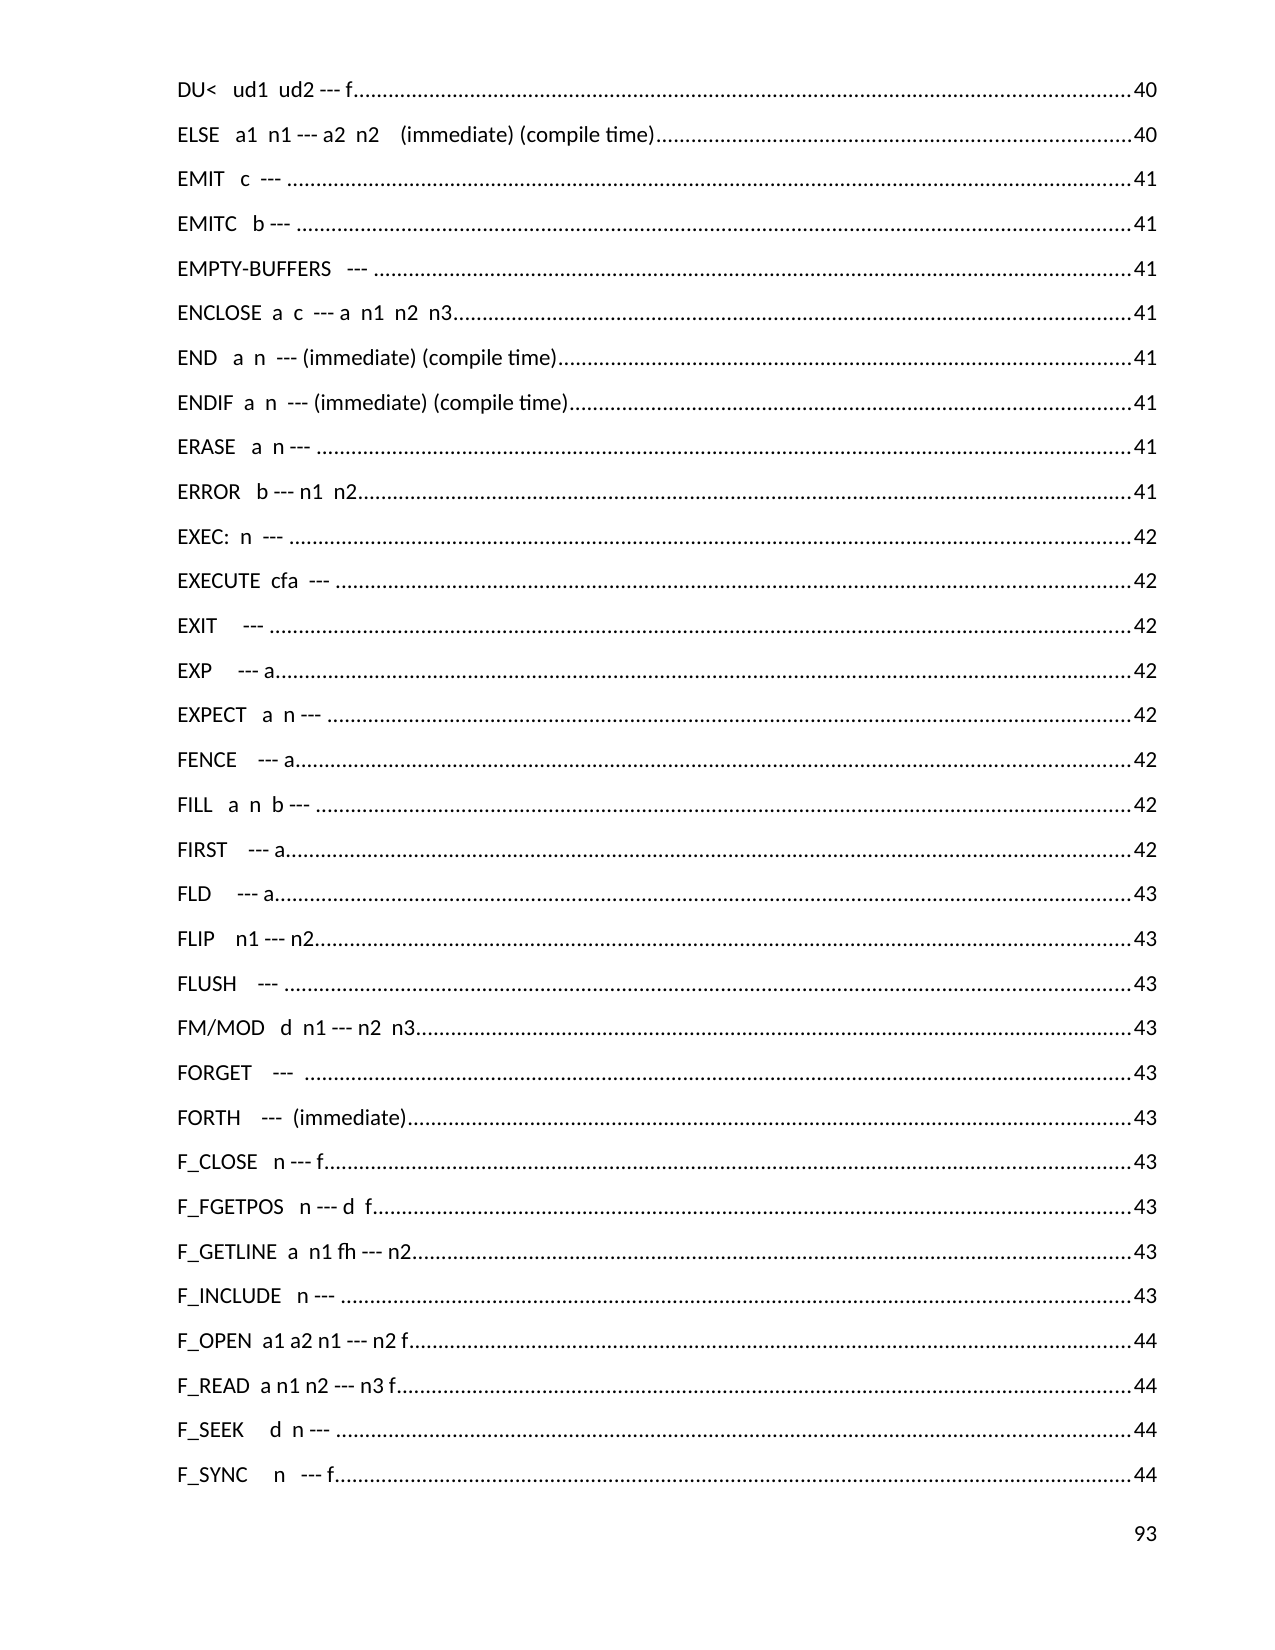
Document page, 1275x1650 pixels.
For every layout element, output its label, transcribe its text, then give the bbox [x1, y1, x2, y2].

text FENCE --- a 42 [177, 745, 1157, 773]
text DU< ud1 ud2 --- f 40 [177, 75, 1157, 103]
text EXPECT a n --- 42 [177, 701, 1157, 729]
text FLIP n1 --- n2 43 [177, 924, 1157, 952]
text EXIT --- 42 [177, 611, 1157, 639]
text ENCLOSE a c --- a n1 n2 n3 41 [177, 298, 1157, 326]
text F_INCLUDE n --- 43 [177, 1282, 1157, 1309]
text FILL a n b --- 42 [177, 790, 1157, 818]
text F_SEEK d n --- 44 [177, 1416, 1157, 1444]
text ELSE a1 n1 --- a2 n2 (immediate) (compile time) 40 [177, 120, 1157, 148]
text FIRST --- a 42 [177, 835, 1157, 863]
text FORTH --- (immediate) 43 [177, 1103, 1157, 1131]
text EXECUTE cfa --- 42 [177, 567, 1157, 594]
text F_GETLINE a n1 fh --- n2 43 [177, 1237, 1157, 1265]
text ENDIF a n --- (immediate) (compile time) 41 [177, 388, 1157, 416]
text END a n --- (immediate) (compile time) 41 [177, 343, 1157, 371]
text FM/MOD d n1 --- n2 n3 43 [177, 1013, 1157, 1041]
text EXEC: n --- 42 [177, 522, 1157, 550]
text F_FGETPOS n --- d f 43 [177, 1192, 1157, 1220]
text F_OPEN a1 a2 n1 --- n2 f 44 [177, 1326, 1157, 1354]
text FLD --- a 43 [177, 879, 1157, 907]
text F_CLOSE n --- f 43 [177, 1147, 1157, 1176]
text F_READ a n1 n2 --- n3 f 44 [177, 1371, 1157, 1399]
text FLUSH --- 43 [177, 969, 1157, 997]
text ERASE a n --- 41 [177, 432, 1157, 461]
text F_SYNC n --- f 44 [177, 1460, 1157, 1488]
text ERROR b --- n1 n2 41 [177, 477, 1157, 505]
text EMIT c --- 41 [177, 164, 1157, 192]
text EMITC b --- 41 [177, 209, 1157, 237]
text FORGET --- 43 [177, 1058, 1157, 1086]
text EXP --- a 42 [177, 656, 1157, 684]
text EMPTY-BUFFERS --- 41 [177, 254, 1157, 282]
